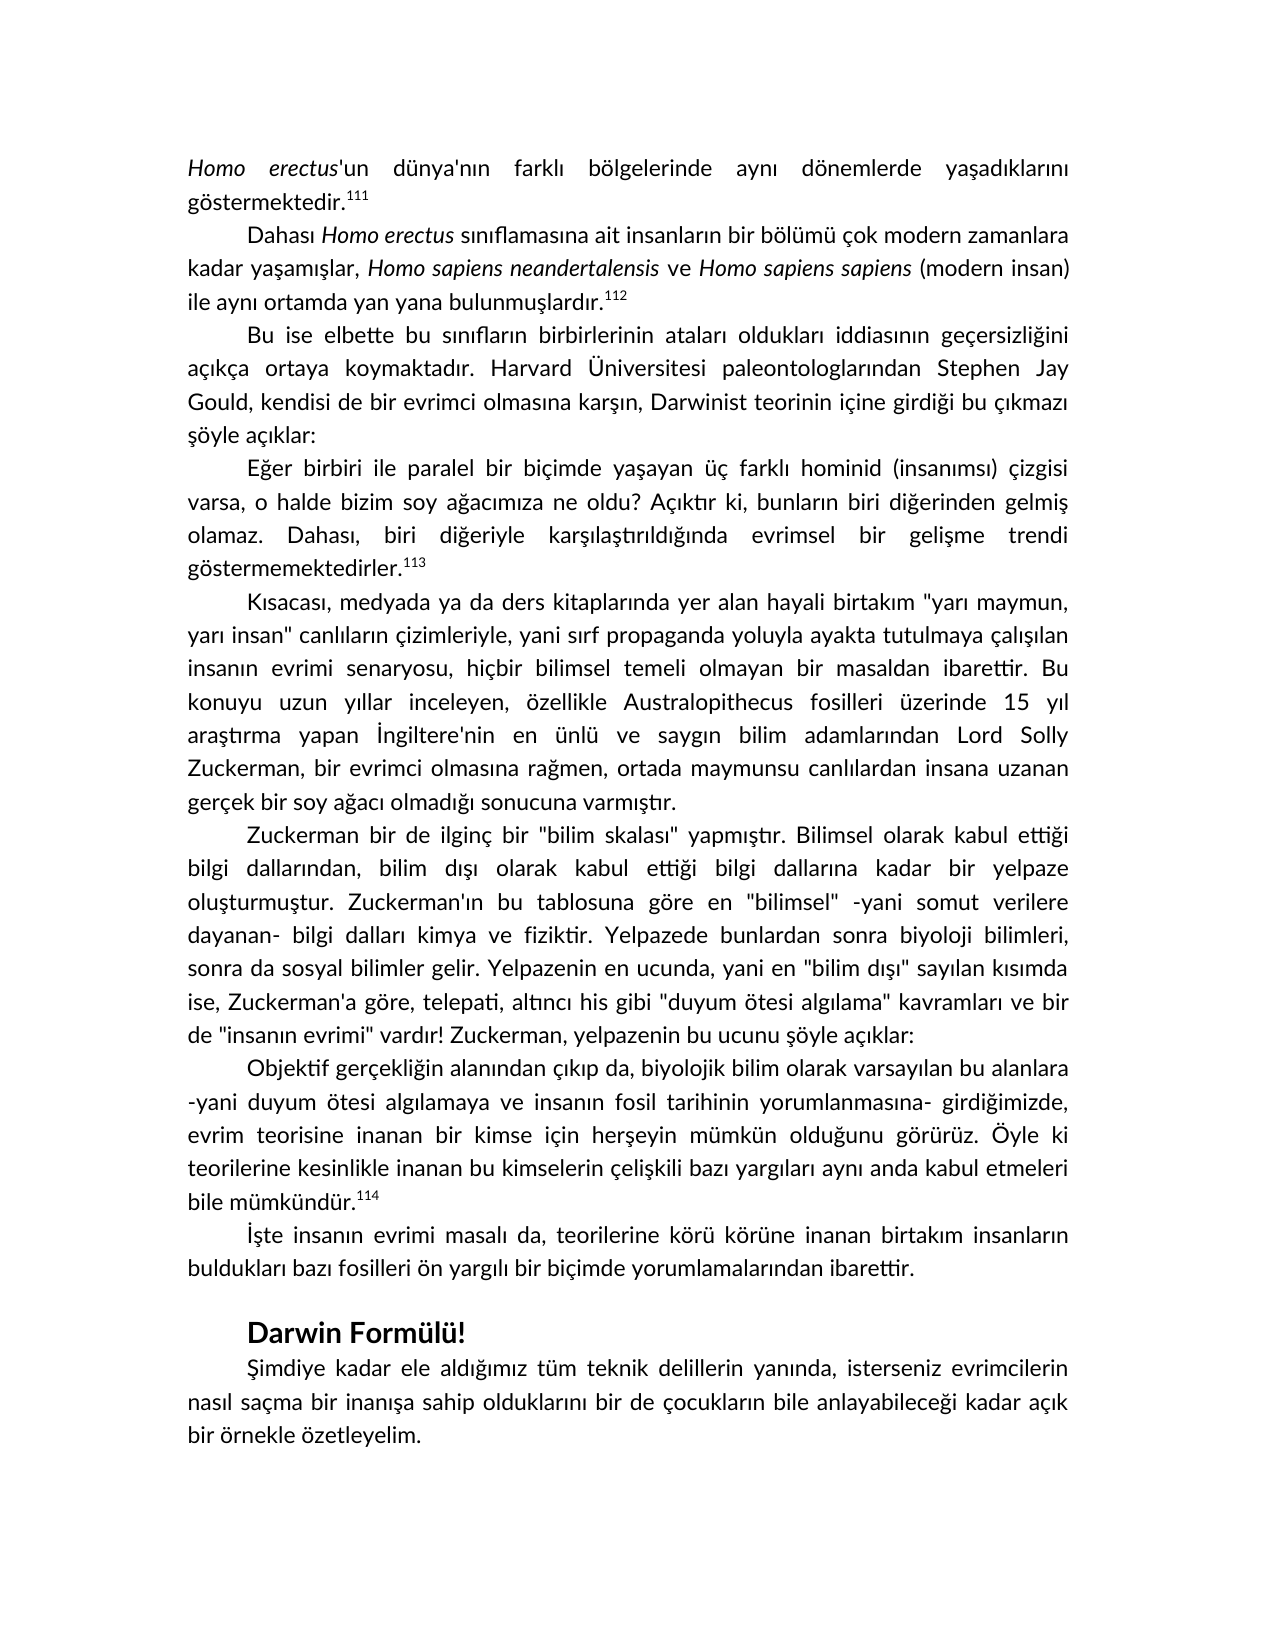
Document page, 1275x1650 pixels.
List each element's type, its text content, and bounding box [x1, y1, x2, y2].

text Homo erectus'un dünya'nın farklı bölgelerinde aynı dönemlerde yaşadıklarını göstermektedir.111 [187, 150, 1070, 217]
text Dahası Homo erectus sınıflamasına ait insanların bir bölümü çok modern zamanlara kadar yaşamışlar, Homo sapiens neandertalensis ve Homo sapiens sapiens (modern insan) ile aynı ortamda yan yana bulunmuşlardır.112 [187, 217, 1070, 317]
text Darwin Formülü! [187, 1317, 1070, 1350]
text Objektif gerçekliğin alanından çıkıp da, biyolojik bilim olarak varsayılan bu alanlara -yani duyum ötesi algılamaya ve insanın fosil tarihinin yorumlanmasına- girdiğimizde, evrim teorisine inanan bir kimse için herşeyin mümkün olduğunu görürüz. Öyle ki teorilerine kesinlikle inanan bu kimselerin çelişkili bazı yargıları aynı anda kabul etmeleri bile mümkündür.114 [187, 1050, 1070, 1217]
text Zuckerman bir de ilginç bir "bilim skalası" yapmıştır. Bilimsel olarak kabul ettiği bilgi dallarından, bilim dışı olarak kabul ettiği bilgi dallarına kadar bir yelpaze oluşturmuştur. Zuckerman'ın bu tablosuna göre en "bilimsel" -yani somut verilere dayanan- bilgi dalları kimya ve fiziktir. Yelpazede bunlardan sonra biyoloji bilimleri, sonra da sosyal bilimler gelir. Yelpazenin en ucunda, yani en "bilim dışı" sayılan kısımda ise, Zuckerman'a göre, telepati, altıncı his gibi "duyum ötesi algılama" kavramları ve bir de "insanın evrimi" vardır! Zuckerman, yelpazenin bu ucunu şöyle açıklar: [187, 817, 1070, 1050]
text Bu ise elbette bu sınıfların birbirlerinin ataları oldukları iddiasının geçersizliğini açıkça ortaya koymaktadır. Harvard Üniversitesi paleontologlarından Stephen Jay Gould, kendisi de bir evrimci olmasına karşın, Darwinist teorinin içine girdiği bu çıkmazı şöyle açıklar: [187, 317, 1070, 450]
text Kısacası, medyada ya da ders kitaplarında yer alan hayali birtakım "yarı maymun, yarı insan" canlıların çizimleriyle, yani sırf propaganda yoluyla ayakta tutulmaya çalışılan insanın evrimi senaryosu, hiçbir bilimsel temeli olmayan bir masaldan ibarettir. Bu konuyu uzun yıllar inceleyen, özellikle Australopithecus fosilleri üzerinde 15 yıl araştırma yapan İngiltere'nin en ünlü ve saygın bilim adamlarından Lord Solly Zuckerman, bir evrimci olmasına rağmen, ortada maymunsu canlılardan insana uzanan gerçek bir soy ağacı olmadığı sonucuna varmıştır. [187, 583, 1070, 817]
text Eğer birbiri ile paralel bir biçimde yaşayan üç farklı hominid (insanımsı) çizgisi varsa, o halde bizim soy ağacımıza ne oldu? Açıktır ki, bunların biri diğerinden gelmiş olamaz. Dahası, biri diğeriyle karşılaştırıldığında evrimsel bir gelişme trendi göstermemektedirler.113 [187, 450, 1070, 583]
text Şimdiye kadar ele aldığımız tüm teknik delillerin yanında, isterseniz evrimcilerin nasıl saçma bir inanışa sahip olduklarını bir de çocukların bile anlayabileceği kadar açık bir örnekle özetleyelim. [187, 1350, 1070, 1450]
text İşte insanın evrimi masalı da, teorilerine körü körüne inanan birtakım insanların buldukları bazı fosilleri ön yargılı bir biçimde yorumlamalarından ibarettir. [187, 1217, 1070, 1283]
